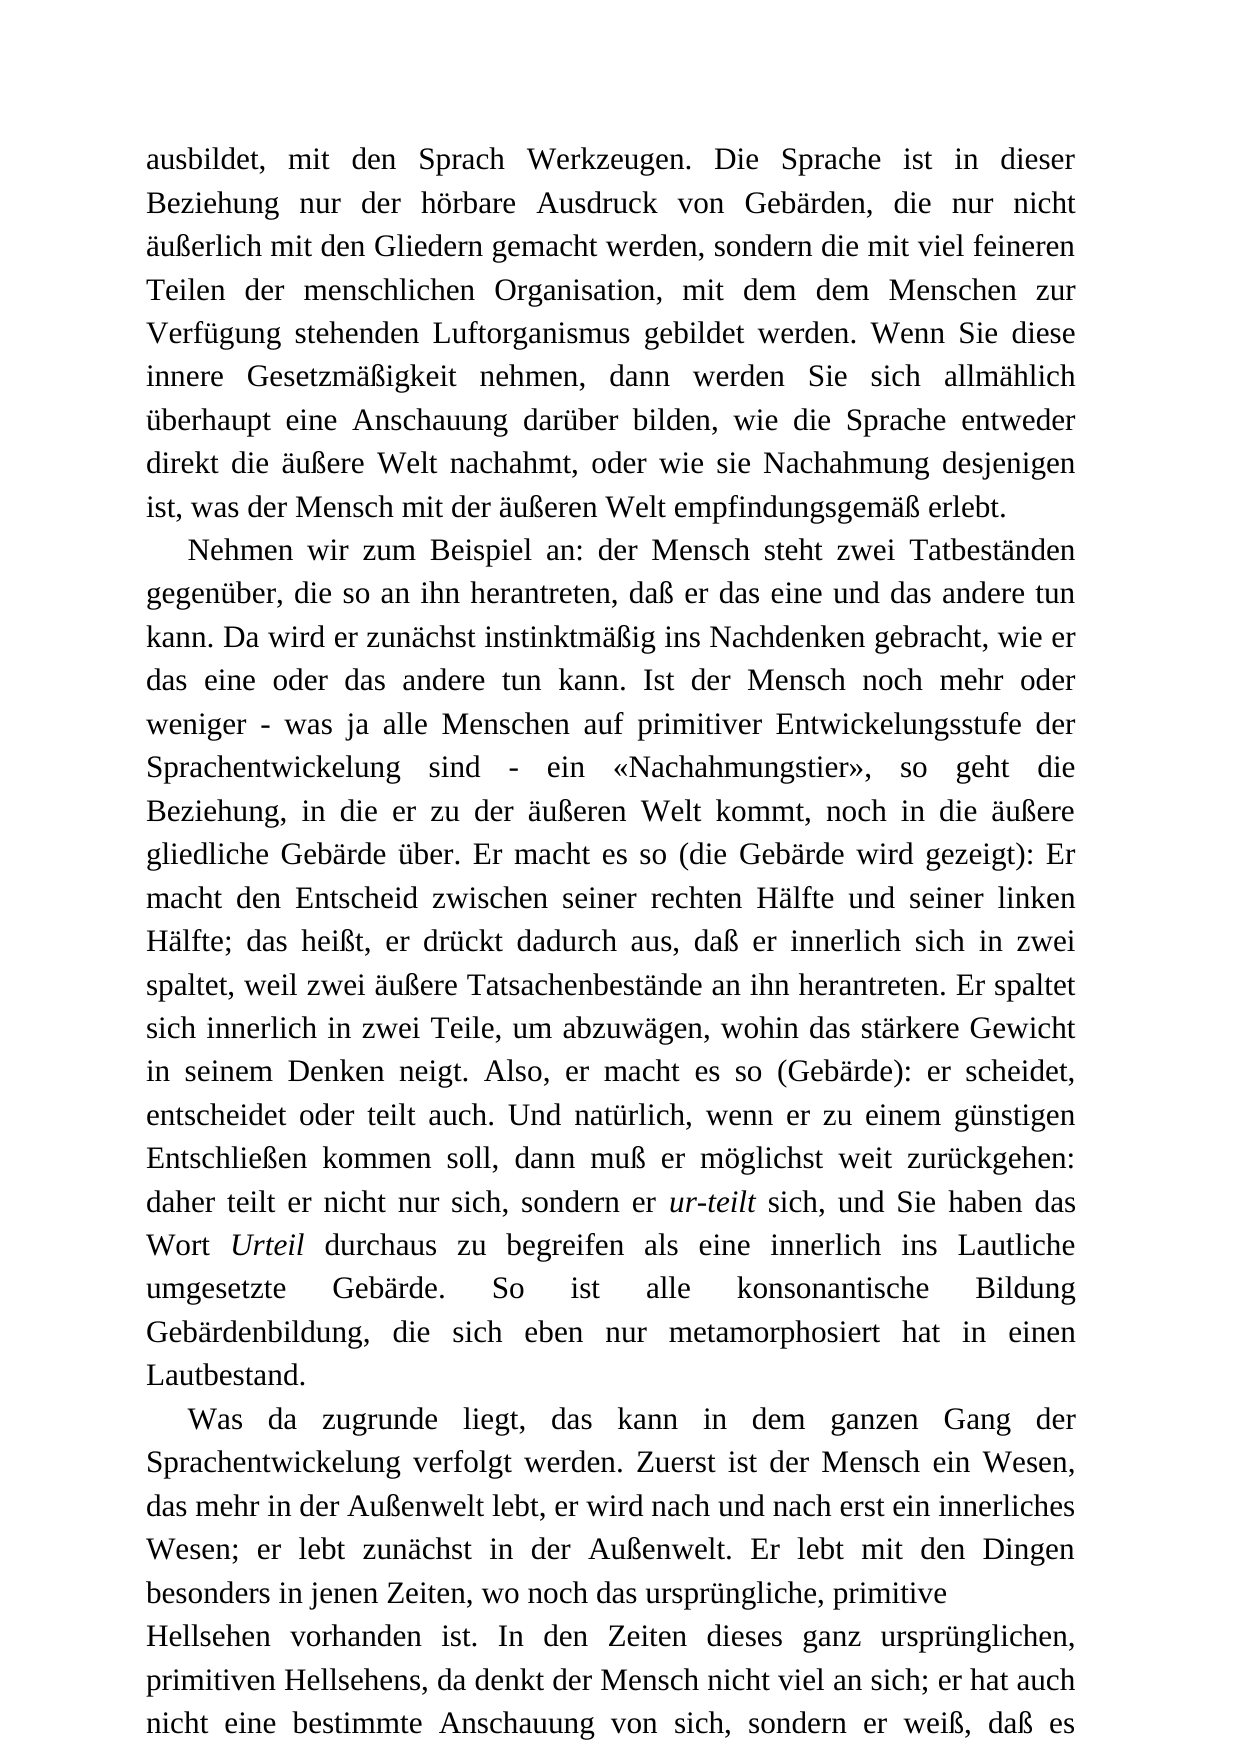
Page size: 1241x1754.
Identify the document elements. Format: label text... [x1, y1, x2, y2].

text Was da zugrunde liegt, das kann in dem ganzen Gang der Sprachentwickelung verfolgt werden. Zuerst ist der Mensch ein Wesen, das mehr in der Außenwelt lebt, er wird nach und nach erst ein innerliches Wesen; er lebt zunächst in der Außenwelt. Er lebt mit den Dingen besonders in jenen Zeiten, wo noch das ursprüngliche, primitive [146, 1400, 1077, 1610]
text Nehmen wir zum Beispiel an: der Mensch steht zwei Tatbeständen gegenüber, die so an ihn herantreten, daß er das eine und das andere tun kann. Da wird er zunächst instinktmäßig ins Nachdenken gebracht, wie er das eine oder das andere tun kann. Ist der Mensch noch mehr oder weniger - was ja alle Menschen auf primitiver Entwickelungsstufe der Sprachentwickelung sind - ein «Nachahmungstier», so geht die Beziehung, in die er zu der äußeren Welt kommt, noch in die äußere gliedliche Gebärde über. Er macht es so (die Gebärde wird gezeigt): Er macht den Entscheid zwischen seiner rechten Hälfte und seiner linken Hälfte; das heißt, er drückt dadurch aus, daß er innerlich sich in zwei spaltet, weil zwei äußere Tatsachenbestände an ihn herantreten. Er spaltet sich innerlich in zwei Teile, um abzuwägen, wohin das stärkere Gewicht in seinem Denken neigt. Also, er macht es so (Gebärde): er scheidet, entscheidet oder teilt auch. Und natürlich, wenn er zu einem günstigen Entschließen kommen soll, dann muß er möglichst weit zurückgehen: daher teilt er nicht nur sich, sondern er ur-teilt sich, und Sie haben das Wort Urteil durchaus zu begreifen als eine innerlich ins Lautliche umgesetzte Gebärde. So ist alle konsonantische Bildung Gebärdenbildung, die sich eben nur metamorphosiert hat in einen Lautbestand. [146, 531, 1077, 1393]
text ausbildet, mit den Sprach Werkzeugen. Die Sprache ist in dieser Beziehung nur der hörbare Ausdruck von Gebärden, die nur nicht äußerlich mit den Gliedern gemacht werden, sondern die mit viel feineren Teilen der menschlichen Organisation, mit dem dem Menschen zur Verfügung stehenden Luftorganismus gebildet werden. Wenn Sie diese innere Gesetzmäßigkeit nehmen, dann werden Sie sich allmählich überhaupt eine Anschauung darüber bilden, wie die Sprache entweder direkt die äußere Welt nachahmt, oder wie sie Nachahmung desjenigen ist, was der Mensch mit der äußeren Welt empfindungsgemäß erlebt. [146, 140, 1077, 524]
text Hellsehen vorhanden ist. In den Zeiten dieses ganz ursprünglichen, primitiven Hellsehens, da denkt der Mensch nicht viel an sich; er hat auch nicht eine bestimmte Anschauung von sich, sondern er weiß, daß es [146, 1617, 1077, 1740]
